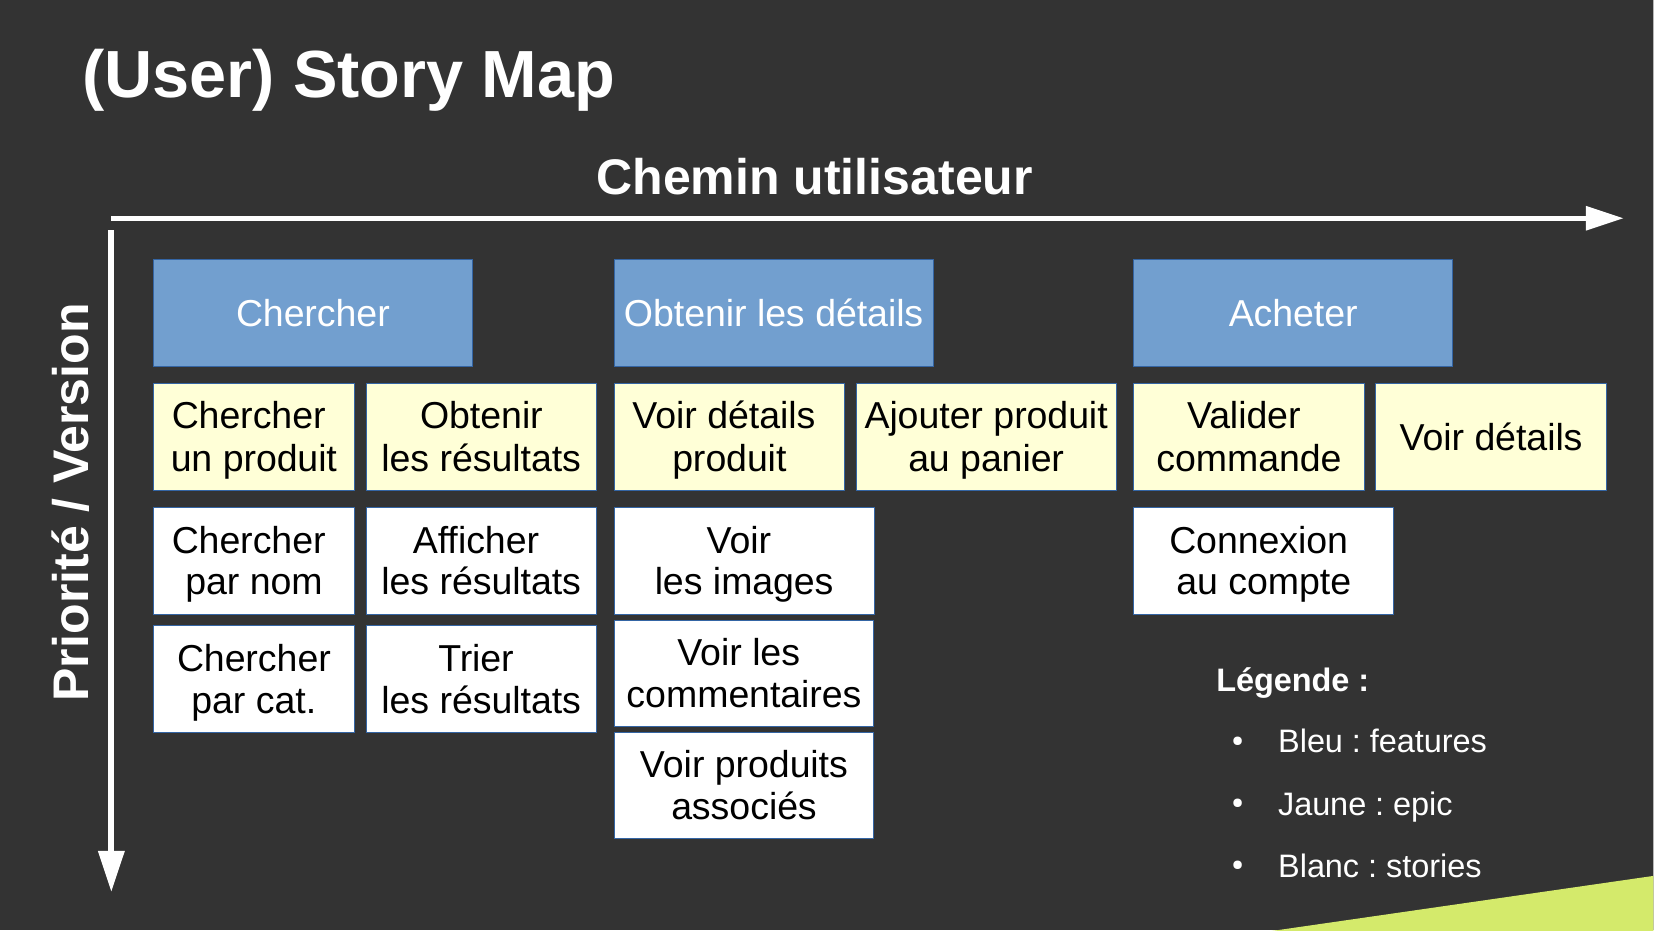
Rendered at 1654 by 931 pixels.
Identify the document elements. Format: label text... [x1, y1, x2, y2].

text_box Afficher les résultats [366, 507, 597, 615]
title (User) Story Map [82, 37, 1571, 122]
text_box Voir détails produit [614, 383, 845, 491]
text_box Chercher par nom [153, 507, 355, 615]
text_box Voir détails [1375, 383, 1607, 491]
text_box Chemin utilisateur [496, 142, 1134, 213]
text_box Valider commande [1133, 383, 1365, 491]
text_box Voir produits associés [614, 732, 874, 839]
text_box Obtenir les détails [614, 259, 934, 367]
text_box [1271, 875, 1654, 931]
text_box Trier les résultats [366, 625, 597, 733]
text_box Connexion au compte [1133, 507, 1394, 615]
text_box Voir les commentaires [614, 620, 874, 727]
text_box Acheter [1133, 259, 1453, 367]
text_box Chercher [153, 259, 473, 367]
text_box Voir les images [614, 507, 875, 615]
text_box Ajouter produit au panier [856, 383, 1117, 491]
list Légende : Bleu : features Jaune : epic Blanc : stories [1216, 661, 1630, 886]
text_box Priorité / Version [35, 183, 107, 822]
text_box Obtenir les résultats [366, 383, 597, 491]
text_box Chercher un produit [153, 383, 355, 491]
text_box Chercher par cat. [153, 625, 355, 733]
